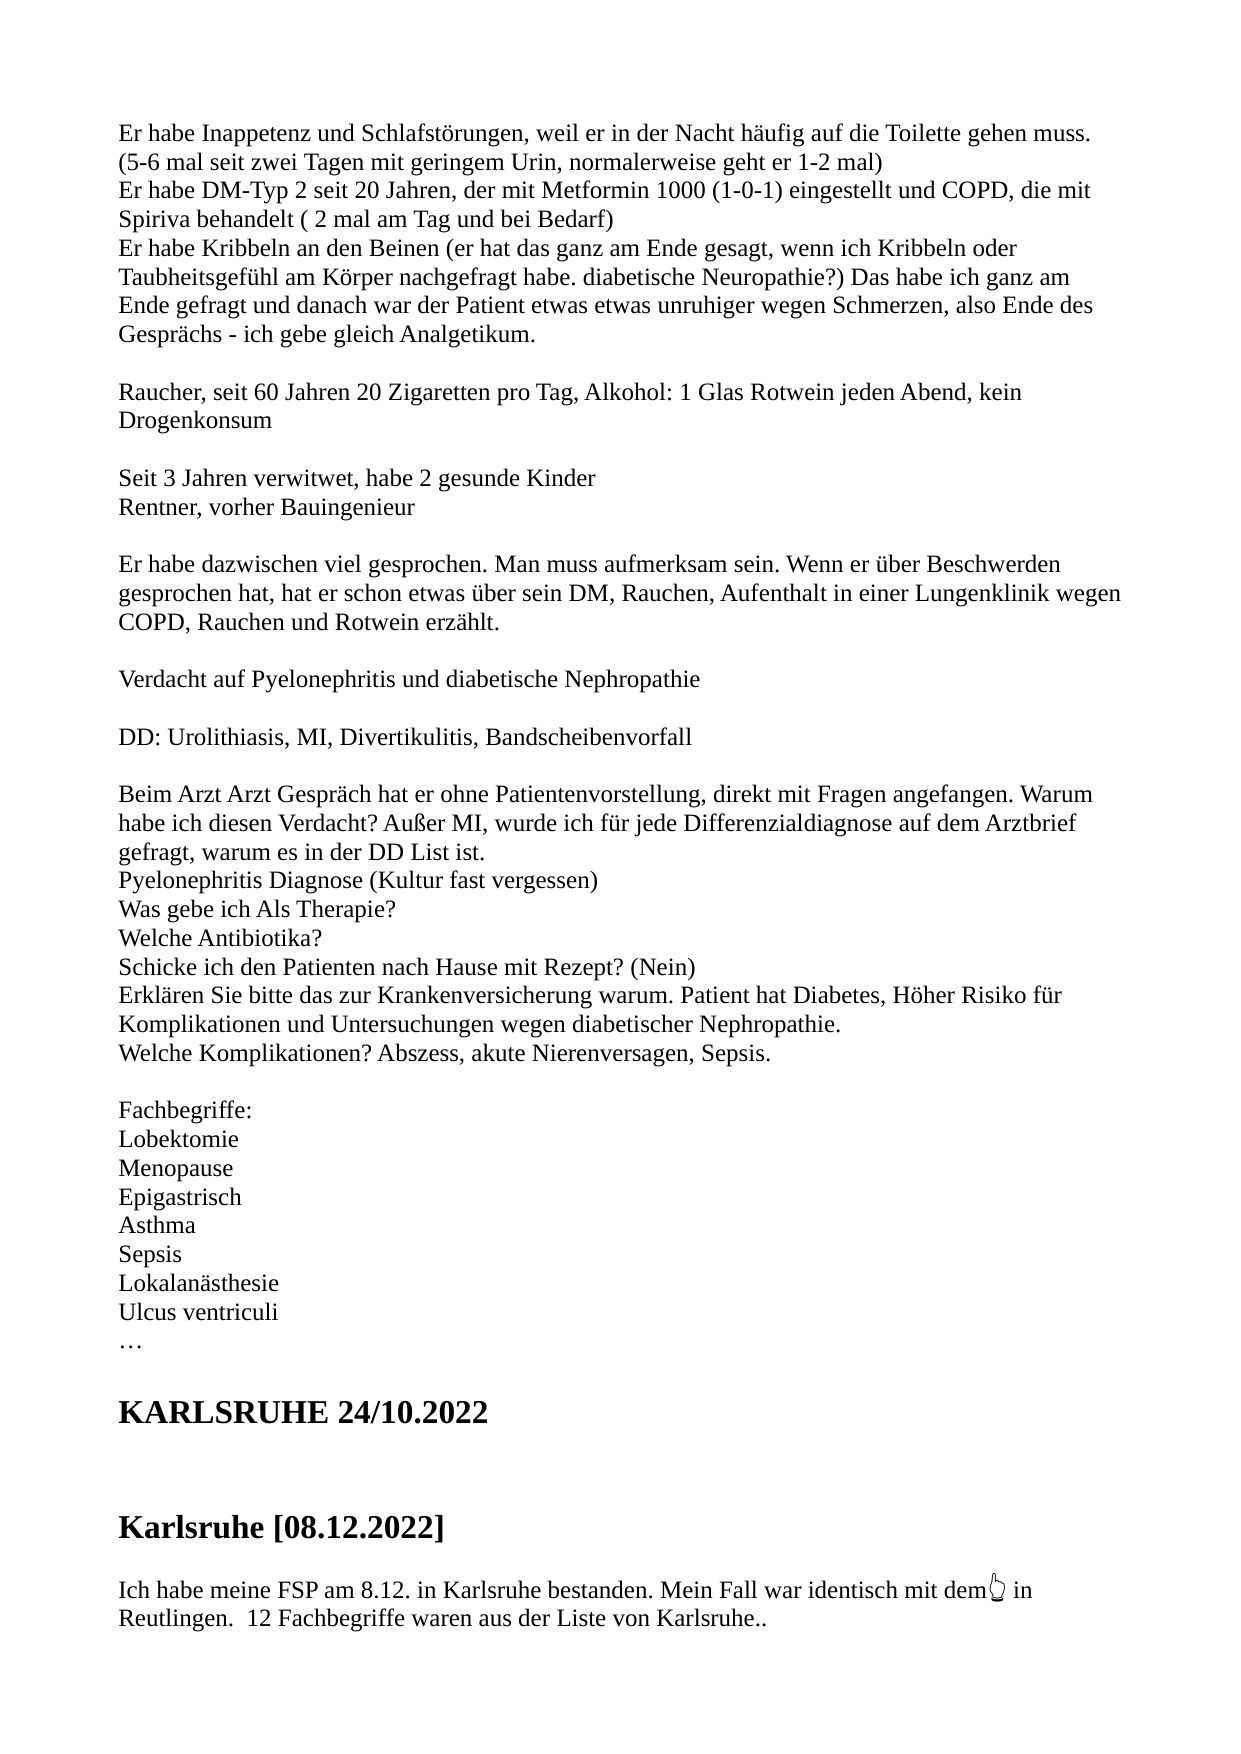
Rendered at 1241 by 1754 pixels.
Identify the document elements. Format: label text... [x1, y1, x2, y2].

text Beim Arzt Arzt Gespräch hat er ohne Patientenvorstellung, direkt mit Fragen angefangen. Warum habe ich diesen Verdacht? Außer MI, wurde ich für jede Differenzialdiagnose auf dem Arztbrief gefragt, warum es in der DD List ist. [118, 779, 1122, 866]
text Rentner, vorher Bauingenieur [118, 492, 1122, 521]
text Schicke ich den Patienten nach Hause mit Rezept? (Nein) [118, 952, 1122, 981]
text Er habe Kribbeln an den Beinen (er hat das ganz am Ende gesagt, wenn ich Kribbeln oder Taubheitsgefühl am Körper nachgefragt habe. diabetische Neuropathie?) Das habe ich ganz am Ende gefragt und danach war der Patient etwas etwas unruhiger wegen Schmerzen, also Ende des Gesprächs - ich gebe gleich Analgetikum. [118, 233, 1122, 348]
text Seit 3 Jahren verwitwet, habe 2 gesunde Kinder [118, 463, 1122, 492]
text Lokalanästhesie [118, 1268, 1122, 1297]
text DD: Urolithiasis, MI, Divertikulitis, Bandscheibenvorfall [118, 722, 1122, 751]
text Asthma [118, 1211, 1122, 1239]
text KARLSRUHE 24/10.2022 [118, 1393, 1122, 1431]
text Sepsis [118, 1239, 1122, 1268]
text Lobektomie [118, 1124, 1122, 1153]
text Raucher, seit 60 Jahren 20 Zigaretten pro Tag, Alkohol: 1 Glas Rotwein jeden Abend, kein Drogenkonsum [118, 377, 1122, 434]
text Welche Komplikationen? Abszess, akute Nierenversagen, Sepsis. [118, 1038, 1122, 1067]
text Was gebe ich Als Therapie? [118, 894, 1122, 923]
text Verdacht auf Pyelonephritis und diabetische Nephropathie [118, 664, 1122, 693]
text Epigastrisch [118, 1182, 1122, 1211]
text Ich habe meine FSP am 8.12. in Karlsruhe bestanden. Mein Fall war identisch mit dem👆 in Reutlingen. 12 Fachbegriffe waren aus der Liste von Karlsruhe.. [118, 1575, 1122, 1632]
text Er habe DM-Typ 2 seit 20 Jahren, der mit Metformin 1000 (1-0-1) eingestellt und COPD, die mit Spiriva behandelt ( 2 mal am Tag und bei Bedarf) [118, 176, 1122, 233]
text Er habe Inappetenz und Schlafstörungen, weil er in der Nacht häufig auf die Toilette gehen muss. (5-6 mal seit zwei Tagen mit geringem Urin, normalerweise geht er 1-2 mal) [118, 118, 1122, 176]
text Ulcus ventriculi [118, 1297, 1122, 1326]
text Karlsruhe [08.12.2022] [118, 1508, 1122, 1546]
text Er habe dazwischen viel gesprochen. Man muss aufmerksam sein. Wenn er über Beschwerden gesprochen hat, hat er schon etwas über sein DM, Rauchen, Aufenthalt in einer Lungenklinik wegen COPD, Rauchen und Rotwein erzählt. [118, 549, 1122, 636]
text … [118, 1326, 1122, 1354]
text Pyelonephritis Diagnose (Kultur fast vergessen) [118, 866, 1122, 894]
text Fachbegriffe: [118, 1096, 1122, 1124]
text Menopause [118, 1153, 1122, 1182]
text Welche Antibiotika? [118, 923, 1122, 952]
text Erklären Sie bitte das zur Krankenversicherung warum. Patient hat Diabetes, Höher Risiko für Komplikationen und Untersuchungen wegen diabetischer Nephropathie. [118, 981, 1122, 1038]
